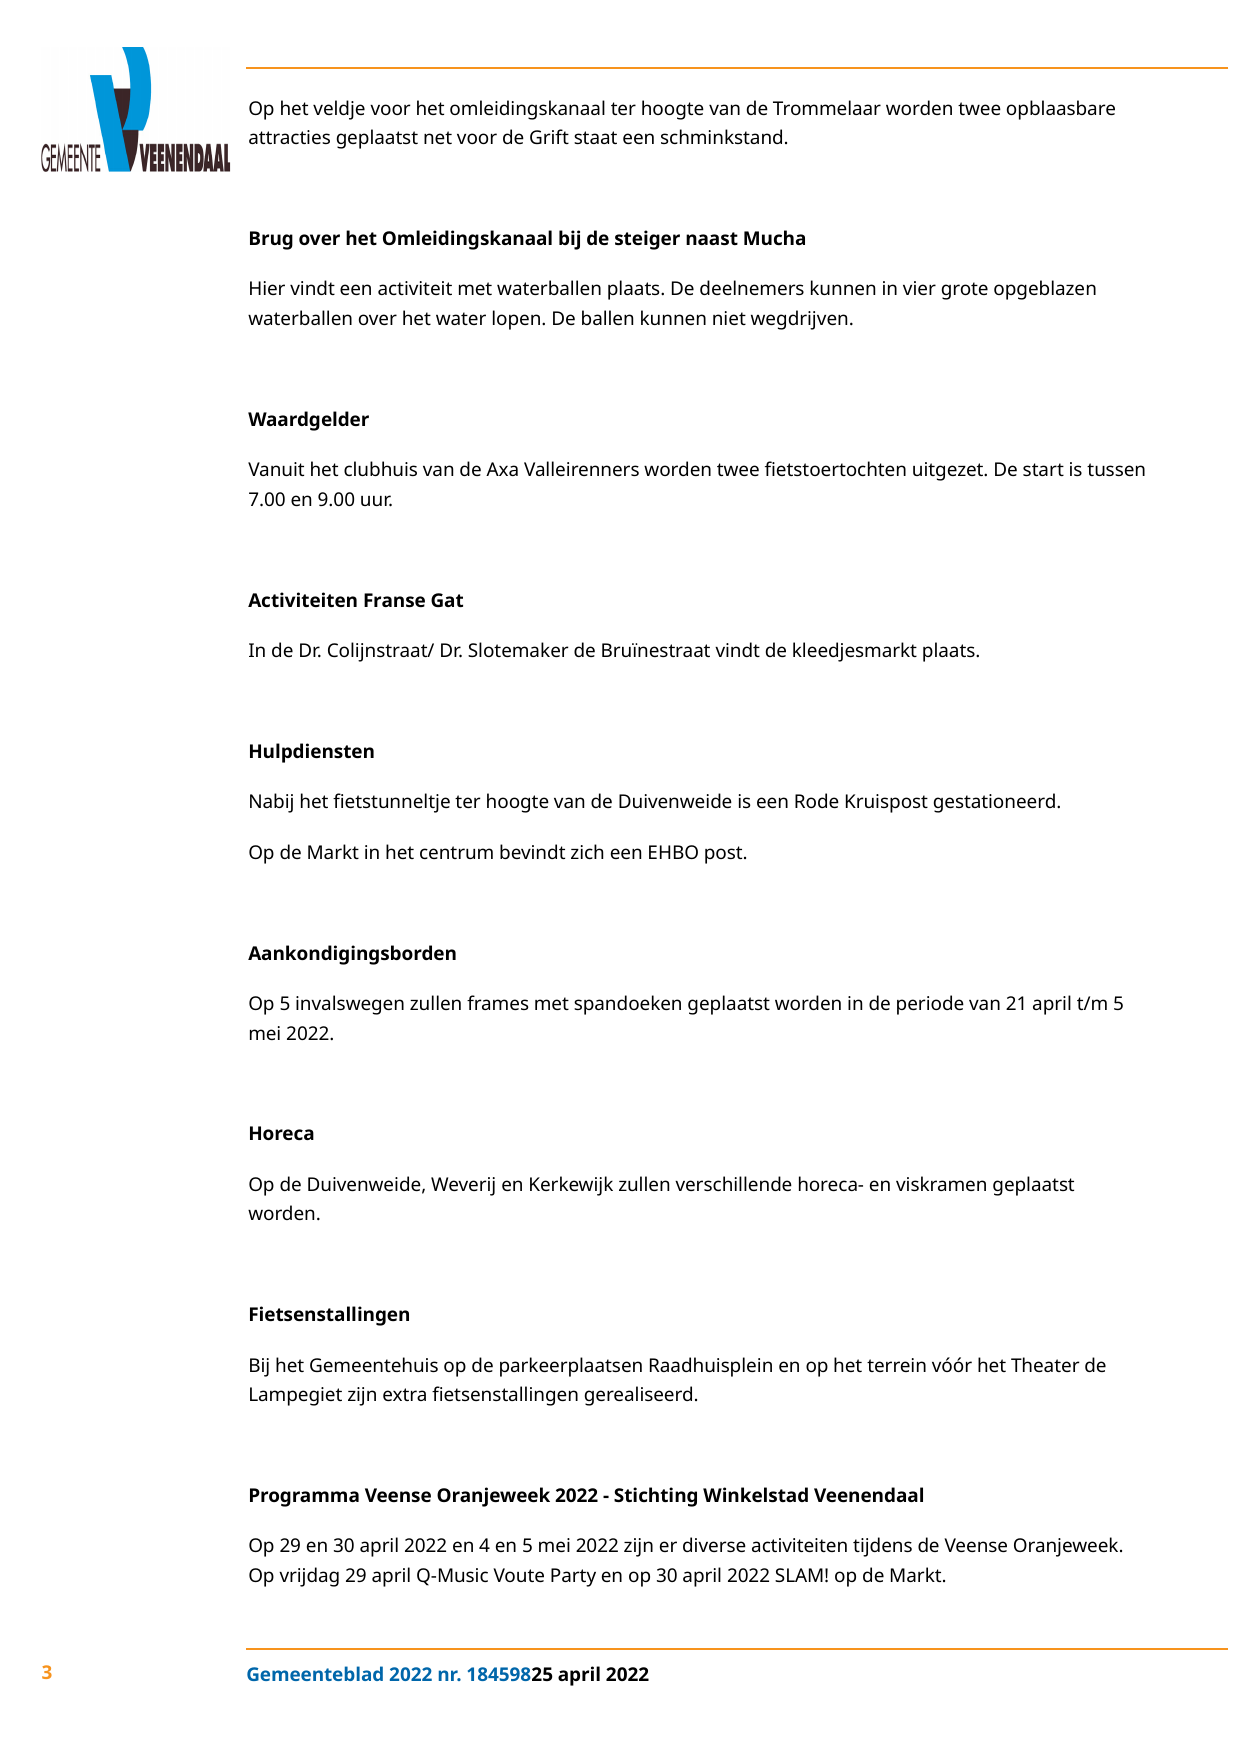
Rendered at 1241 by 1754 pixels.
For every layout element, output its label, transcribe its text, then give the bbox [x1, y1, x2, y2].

text Aankondigingsborden [248, 940, 1152, 966]
text Horeca [248, 1121, 1152, 1146]
text Op de Duivenweide, Weverij en Kerkewijk zullen verschillende horeca- en viskramen geplaatst worden. [248, 1171, 1152, 1226]
text Fietsenstallingen [248, 1301, 1152, 1327]
text Brug over het Omleidingskanaal bij de steiger naast Mucha [248, 225, 1152, 251]
text Op de Markt in het centrum bevindt zich een EHBO post. [248, 839, 1152, 865]
text Programma Veense Oranjeweek 2022 - Stichting Winkelstad Veenendaal [248, 1482, 1152, 1508]
text Hulpdiensten [248, 738, 1152, 764]
text Hier vindt een activiteit met waterballen plaats. De deelnemers kunnen in vier grote opgeblazen waterballen over het water lopen. De ballen kunnen niet wegdrijven. [248, 276, 1152, 331]
picture [123, 47, 231, 172]
text Activiteiten Franse Gat [248, 587, 1152, 613]
picture [41, 47, 130, 172]
text Op 5 invalswegen zullen frames met spandoeken geplaatst worden in de periode van 21 april t/m 5 mei 2022. [248, 990, 1152, 1046]
text Nabij het fietstunneltje ter hoogte van de Duivenweide is een Rode Kruispost gestationeerd. [248, 788, 1152, 814]
text Op het veldje voor het omleidingskanaal ter hoogte van de Trommelaar worden twee opblaasbare attracties geplaatst net voor de Grift staat een schminkstand. [248, 95, 1152, 150]
text Op 29 en 30 april 2022 en 4 en 5 mei 2022 zijn er diverse activiteiten tijdens de Veense Oranjeweek. Op vrijdag 29 april Q-Music Voute Party en op 30 april 2022 SLAM! op de Markt. [248, 1533, 1152, 1588]
text Vanuit het clubhuis van de Axa Valleirenners worden twee fietstoertochten uitgezet. De start is tussen 7.00 en 9.00 uur. [248, 456, 1152, 512]
text In de Dr. Colijnstraat/ Dr. Slotemaker de Bruïnestraat vindt de kleedjesmarkt plaats. [248, 637, 1152, 663]
text Waardgelder [248, 406, 1152, 432]
text Bij het Gemeentehuis op de parkeerplaatsen Raadhuisplein en op het terrein vóór het Theater de Lampegiet zijn extra fietsenstallingen gerealiseerd. [248, 1352, 1152, 1407]
